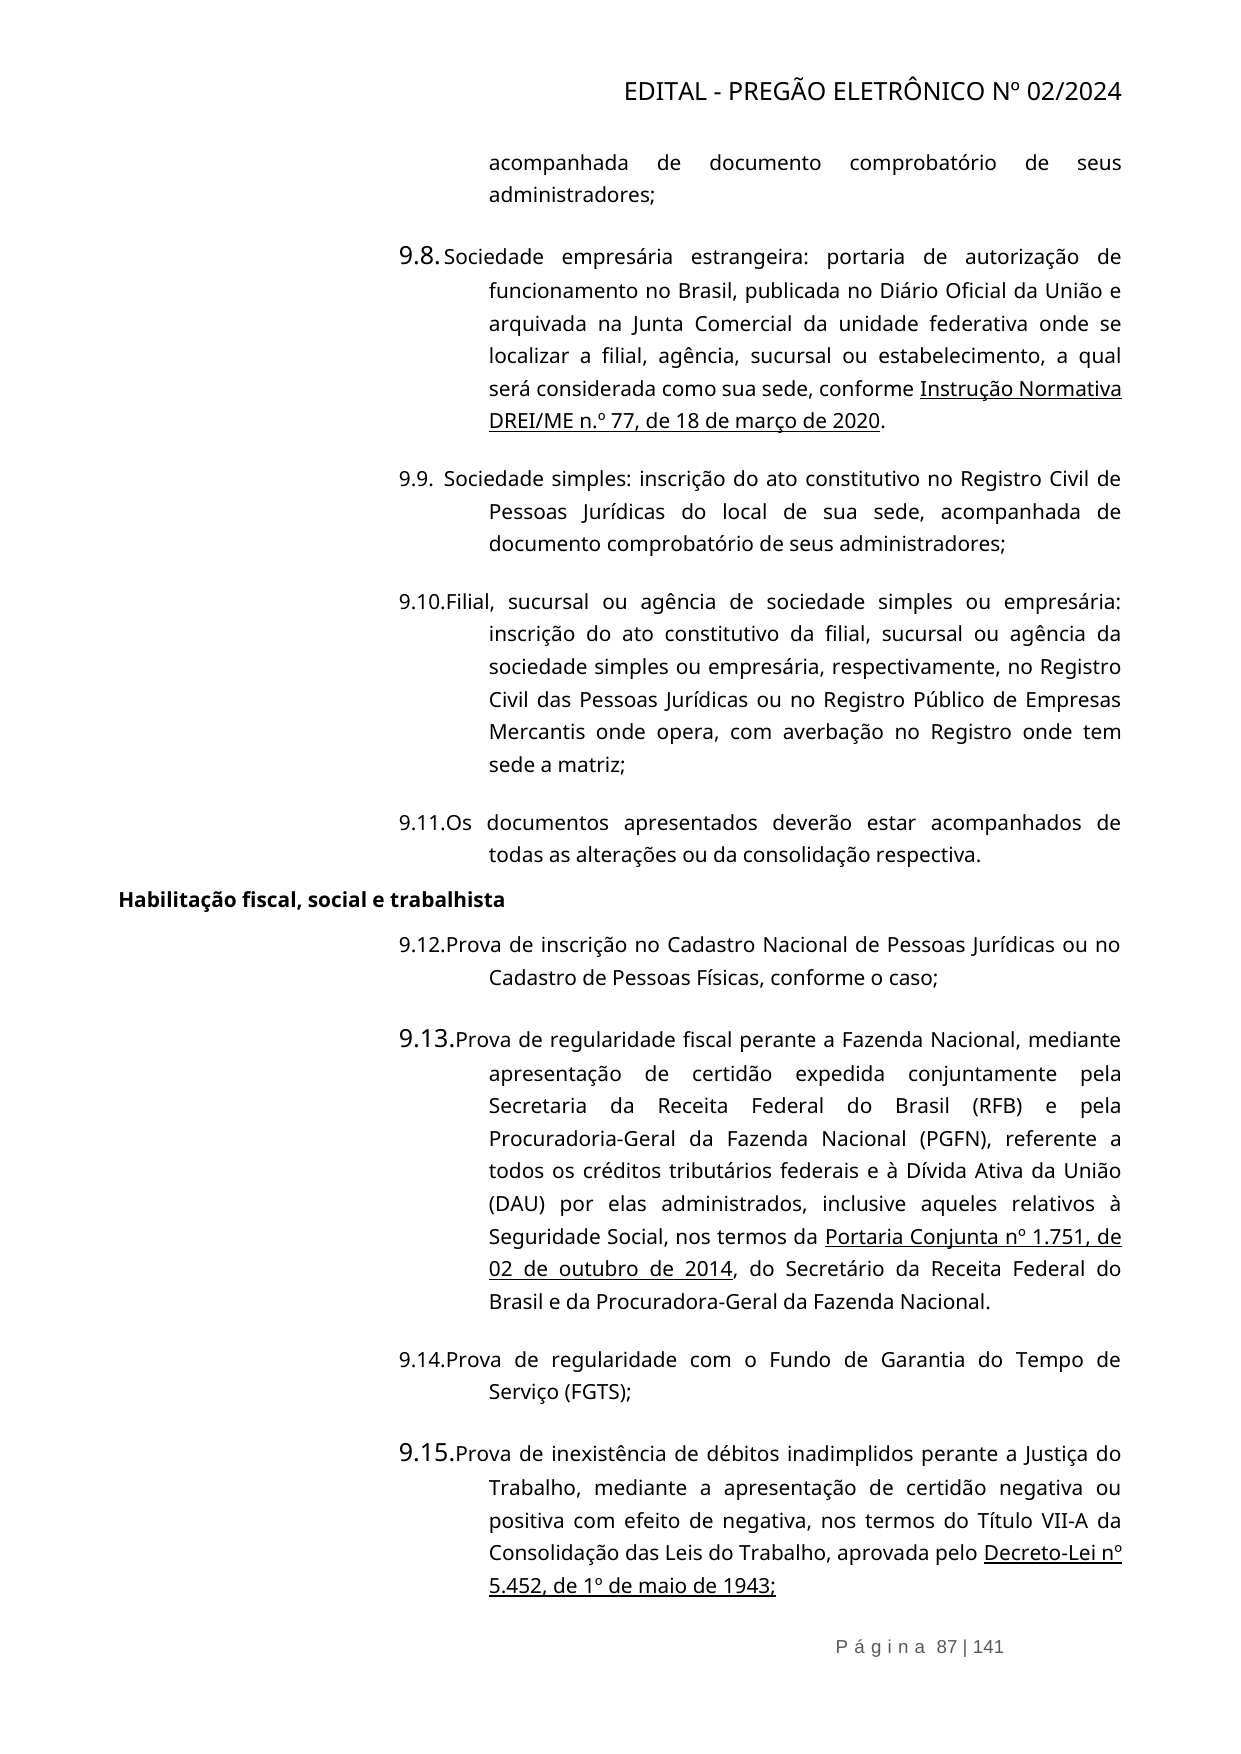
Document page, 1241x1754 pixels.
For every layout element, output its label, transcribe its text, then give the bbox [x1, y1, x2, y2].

text Habilitação fiscal, social e trabalhista [118, 885, 1122, 914]
list Prova de regularidade fiscal perante a Fazenda Nacional, mediante apresentação de certidão expedida conjuntamente pela Secretaria da Receita Federal do Brasil (RFB) e pela Procuradoria-Geral da Fazenda Nacional (PGFN), referente a todos os créditos tributários federais e à Dívida Ativa da União (DAU) por elas administrados, inclusive aqueles relativos à Seguridade Social, nos termos da Portaria Conjunta nº 1.751, de 02 de outubro de 2014, do Secretário da Receita Federal do Brasil e da Procuradora-Geral da Fazenda Nacional. [399, 1021, 1122, 1316]
list Prova de regularidade com o Fundo de Garantia do Tempo de Serviço (FGTS); [399, 1345, 1122, 1406]
list Sociedade simples: inscrição do ato constitutivo no Registro Civil de Pessoas Jurídicas do local de sua sede, acompanhada de documento comprobatório de seus administradores; [399, 464, 1122, 558]
list acompanhada de documento comprobatório de seus administradores; [399, 148, 1122, 209]
list Prova de inscrição no Cadastro Nacional de Pessoas Jurídicas ou no Cadastro de Pessoas Físicas, conforme o caso; [399, 930, 1122, 991]
list Prova de inexistência de débitos inadimplidos perante a Justiça do Trabalho, mediante a apresentação de certidão negativa ou positiva com efeito de negativa, nos termos do Título VII-A da Consolidação das Leis do Trabalho, aprovada pelo Decreto-Lei nº 5.452, de 1º de maio de 1943; [399, 1435, 1122, 1599]
list Os documentos apresentados deverão estar acompanhados de todas as alterações ou da consolidação respectiva. [399, 808, 1122, 869]
list Filial, sucursal ou agência de sociedade simples ou empresária: inscrição do ato constitutivo da filial, sucursal ou agência da sociedade simples ou empresária, respectivamente, no Registro Civil das Pessoas Jurídicas ou no Registro Público de Empresas Mercantis onde opera, com averbação no Registro onde tem sede a matriz; [399, 587, 1122, 778]
list Sociedade empresária estrangeira: portaria de autorização de funcionamento no Brasil, publicada no Diário Oficial da União e arquivada na Junta Comercial da unidade federativa onde se localizar a filial, agência, sucursal ou estabelecimento, a qual será considerada como sua sede, conforme Instrução Normativa DREI/ME n.º 77, de 18 de março de 2020. [399, 238, 1122, 435]
